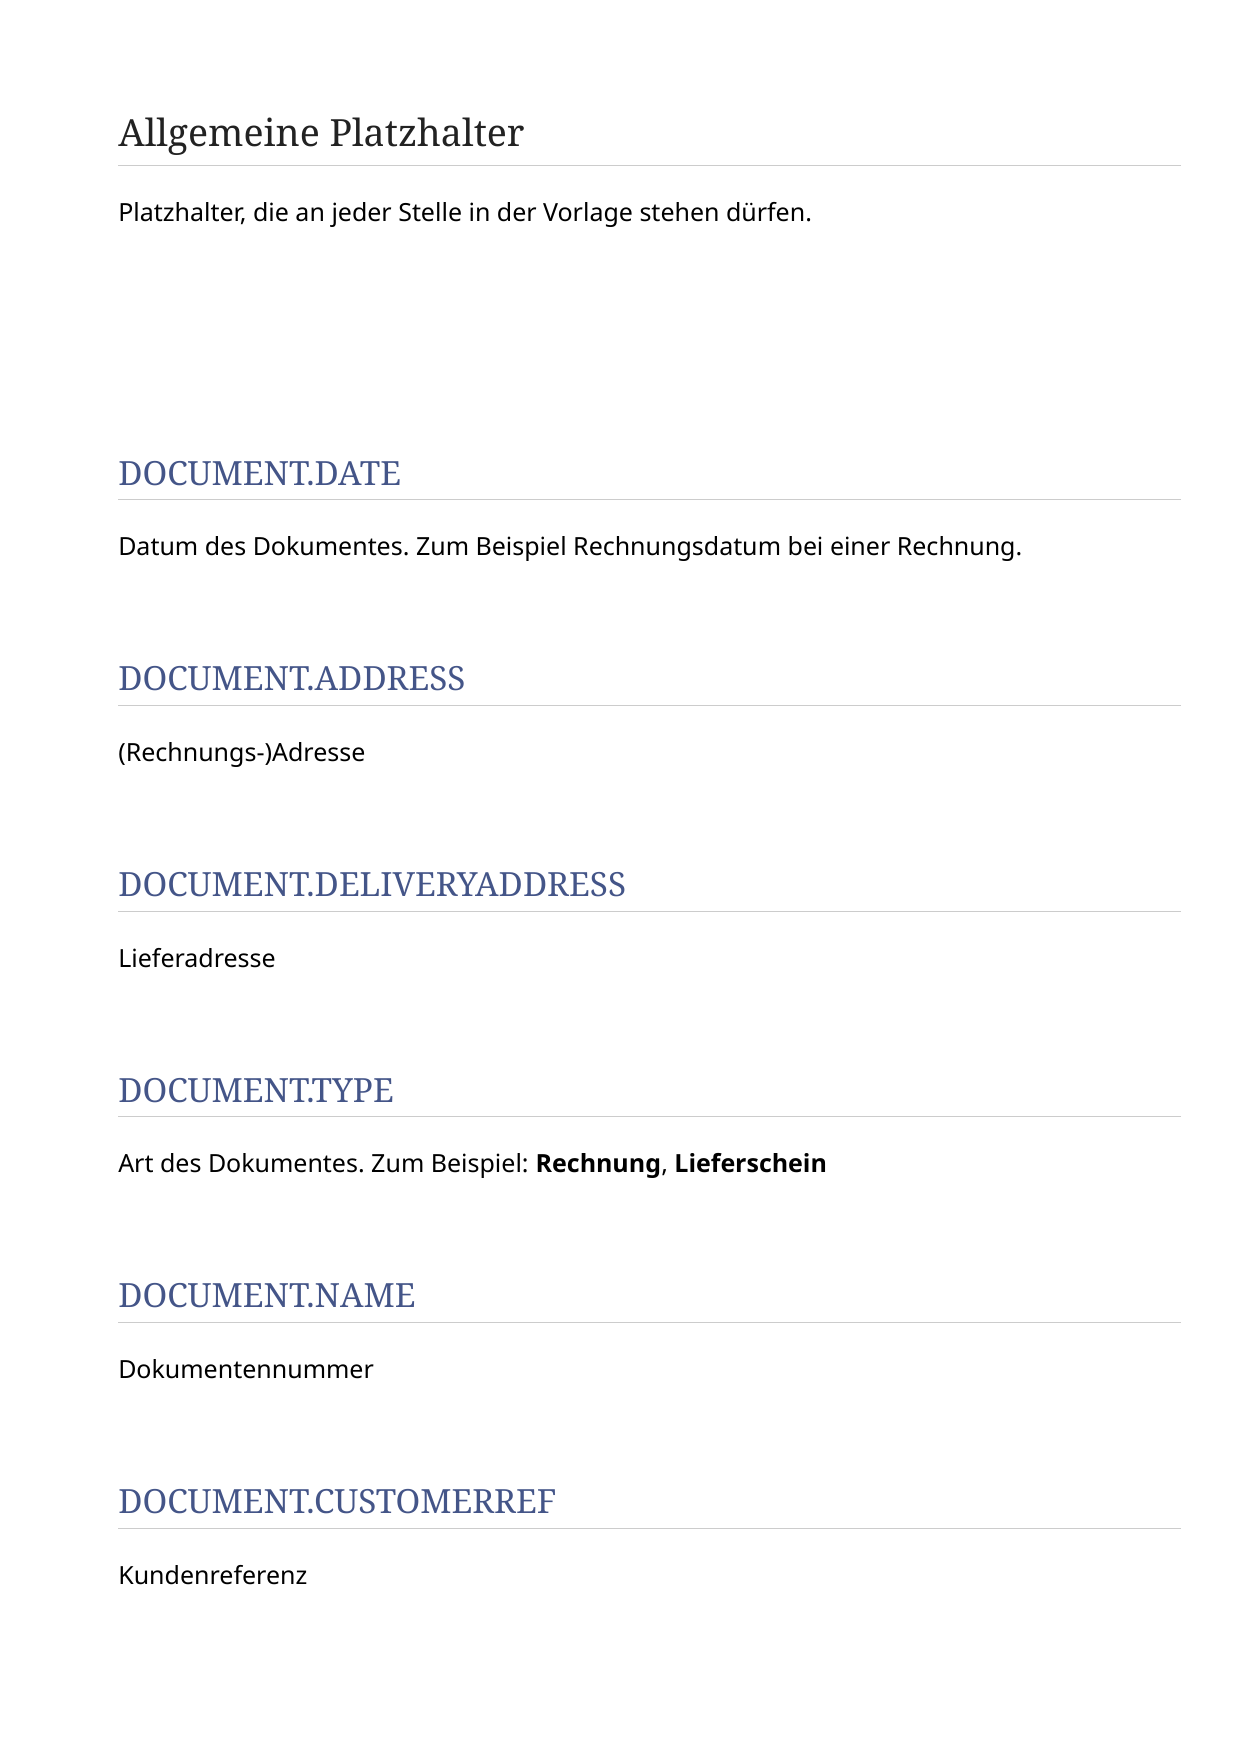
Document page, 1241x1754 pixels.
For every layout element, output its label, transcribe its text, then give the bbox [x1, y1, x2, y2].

subtitle DOCUMENT.ADDRESS [118, 655, 1181, 705]
text Kundenreferenz [118, 1558, 1181, 1592]
subtitle DOCUMENT.CUSTOMERREF [118, 1478, 1181, 1528]
text Lieferadresse [118, 940, 1181, 974]
subtitle DOCUMENT.DELIVERYADDRESS [118, 861, 1181, 911]
text Art des Dokumentes. Zum Beispiel: Rechnung, Lieferschein [118, 1146, 1181, 1180]
subtitle DOCUMENT.DATE [118, 449, 1181, 499]
subtitle Allgemeine Platzhalter [118, 106, 1181, 165]
text Datum des Dokumentes. Zum Beispiel Rechnungsdatum bei einer Rechnung. [118, 529, 1181, 563]
text (Rechnungs-)Adresse [118, 735, 1181, 769]
subtitle DOCUMENT.NAME [118, 1272, 1181, 1322]
text Dokumentennummer [118, 1352, 1181, 1386]
text Platzhalter, die an jeder Stelle in der Vorlage stehen dürfen. [118, 194, 1181, 228]
subtitle DOCUMENT.TYPE [118, 1066, 1181, 1116]
